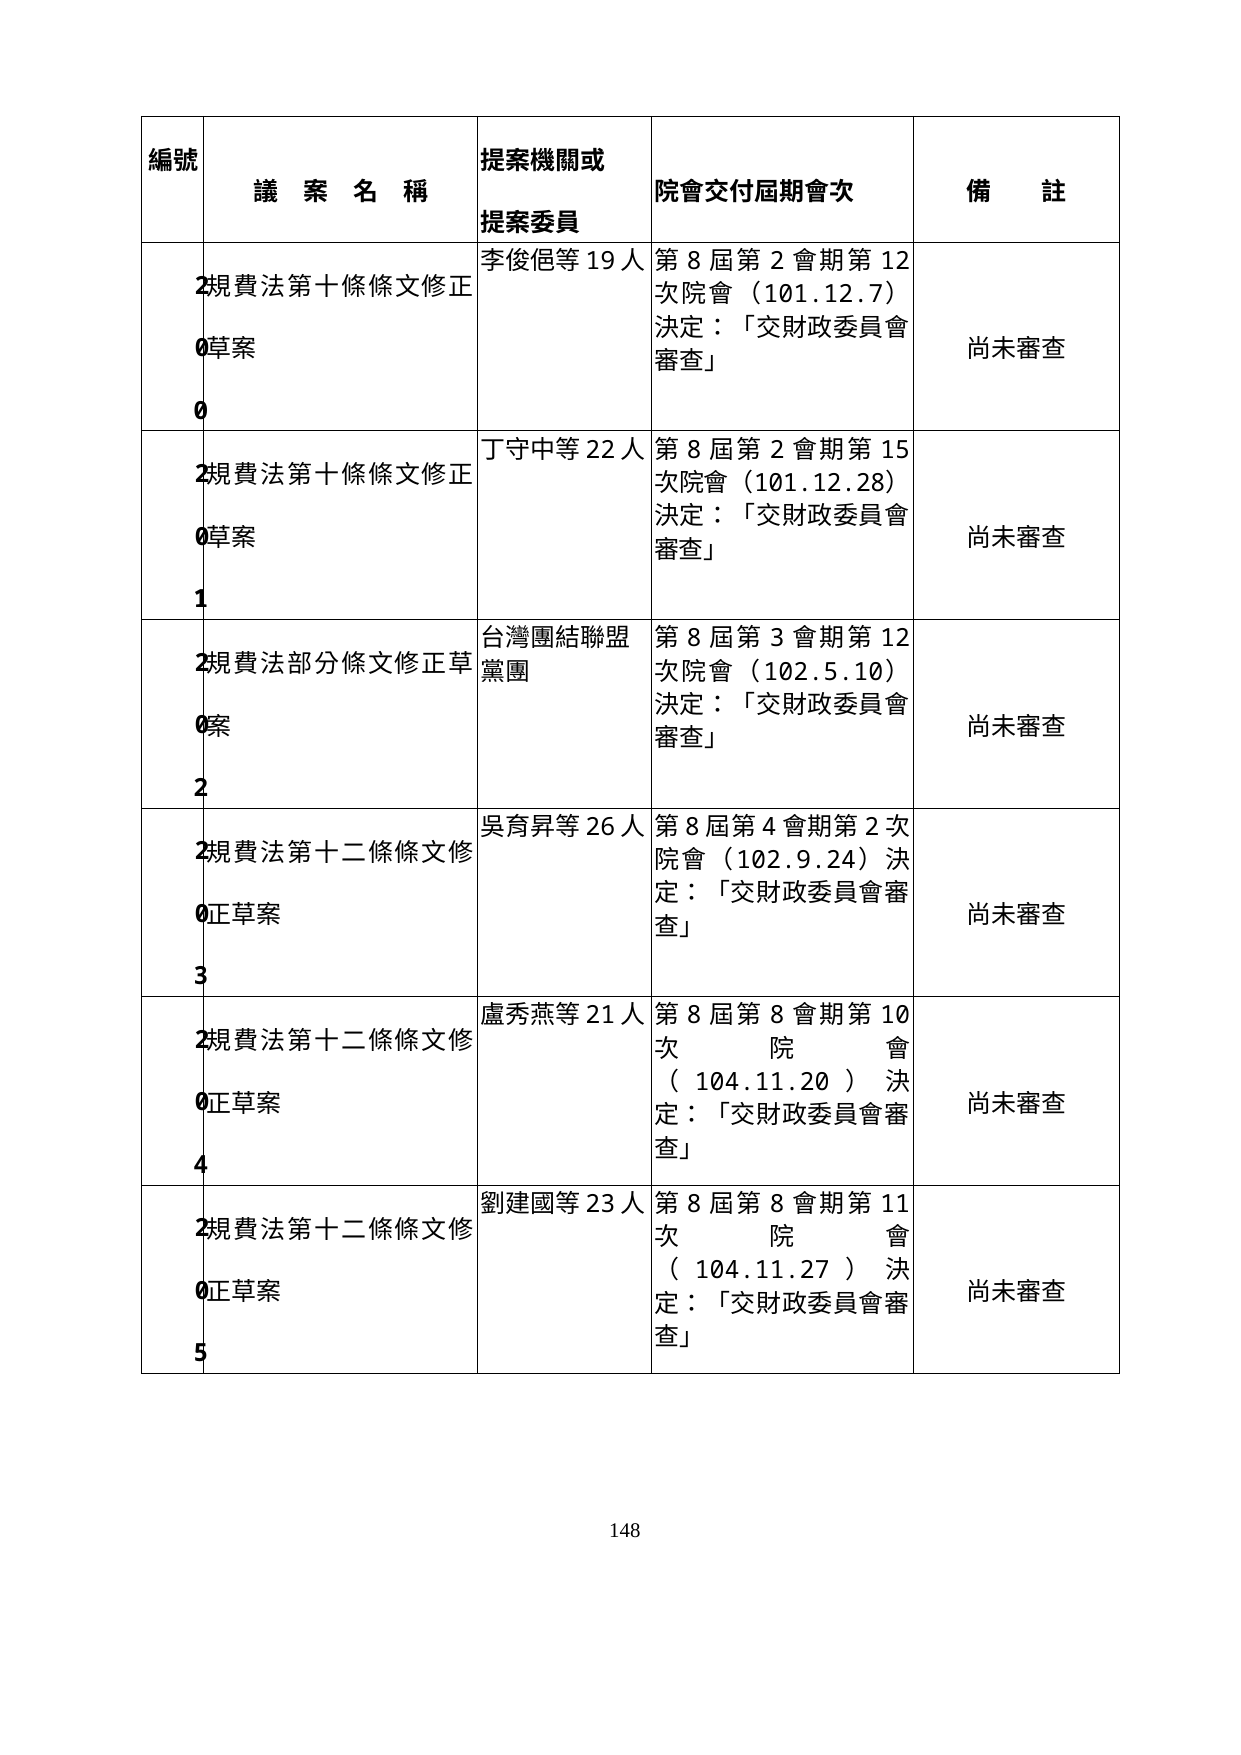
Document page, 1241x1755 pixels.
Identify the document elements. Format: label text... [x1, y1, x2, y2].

table_header 院會交付屆期會次 [652, 117, 913, 242]
table_header 議 案 名 稱 [204, 117, 477, 242]
table_cell [142, 997, 203, 1184]
table_cell 尚未審查 [914, 1186, 1119, 1373]
table_cell 吳育昇等26人 [478, 809, 651, 996]
table_cell [142, 243, 203, 430]
table_cell 規費法第十條條文修正草案 [204, 243, 477, 430]
table_cell 第8屆第4會期第2次院會（102.9.24）決定：「交財政委員會審查」 [652, 809, 913, 996]
table_cell [142, 431, 203, 619]
table_cell 規費法第十二條條文修正草案 [204, 997, 477, 1184]
table_cell [142, 620, 203, 807]
table_header 提案機關或 提案委員 [478, 117, 651, 242]
table_cell 第8屆第8會期第10次院會（104.11.20）決定：「交財政委員會審查」 [652, 997, 913, 1184]
table_cell [142, 809, 203, 996]
table_cell 規費法第十二條條文修正草案 [204, 1186, 477, 1373]
table_cell 規費法部分條文修正草案 [204, 620, 477, 807]
table_cell 尚未審查 [914, 997, 1119, 1184]
table_cell 尚未審查 [914, 620, 1119, 807]
table_cell 盧秀燕等21人 [478, 997, 651, 1184]
table_cell 規費法第十二條條文修正草案 [204, 809, 477, 996]
table_cell [142, 1186, 203, 1373]
table_cell 台灣團結聯盟黨團 [478, 620, 651, 807]
table_cell 李俊俋等19人 [478, 243, 651, 430]
table_cell 尚未審查 [914, 243, 1119, 430]
table_cell 尚未審查 [914, 809, 1119, 996]
table_header 備 註 [914, 117, 1119, 242]
table_cell 尚未審查 [914, 431, 1119, 619]
table_cell 第8屆第8會期第11次院會（104.11.27）決定：「交財政委員會審查」 [652, 1186, 913, 1373]
table_cell 第8屆第2會期第12次院會（101.12.7）決定：「交財政委員會審查」 [652, 243, 913, 430]
table_header 編號 [142, 117, 203, 242]
table_cell 丁守中等22人 [478, 431, 651, 619]
table_cell 規費法第十條條文修正草案 [204, 431, 477, 619]
table_cell 劉建國等23人 [478, 1186, 651, 1373]
table_cell 第8屆第3會期第12次院會（102.5.10）決定：「交財政委員會審查」 [652, 620, 913, 807]
table_cell 第8屆第2會期第15次院會（101.12.28）決定：「交財政委員會審查」 [652, 431, 913, 619]
